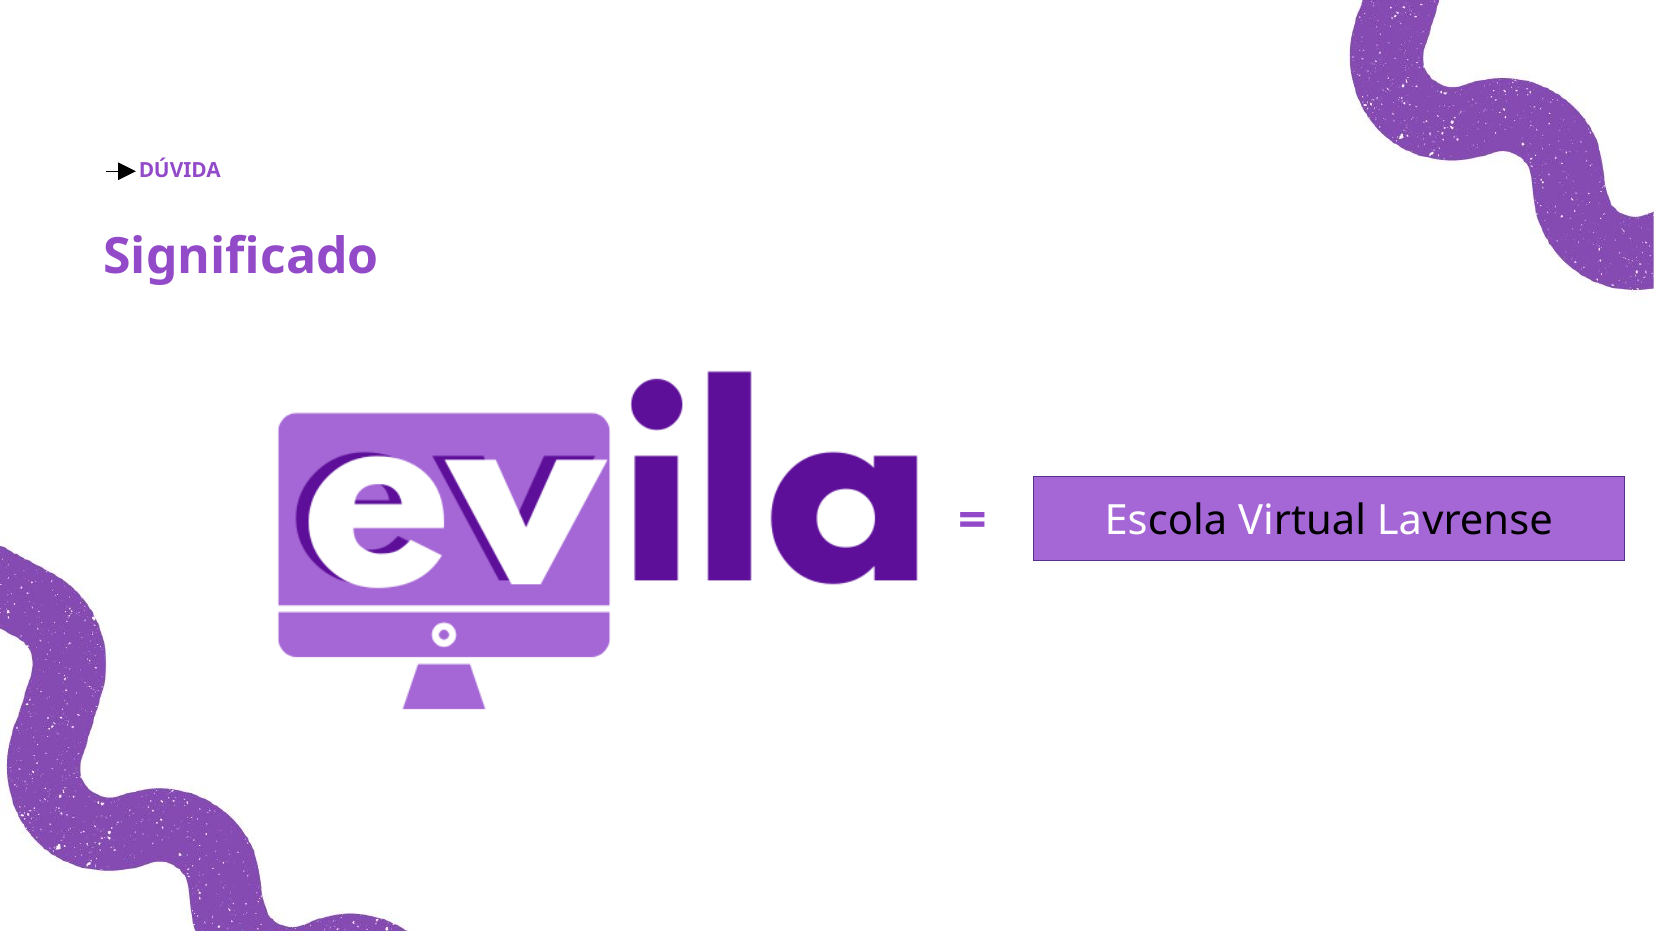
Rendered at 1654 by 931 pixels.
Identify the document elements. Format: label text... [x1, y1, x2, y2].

text_box Significado [88, 212, 515, 321]
text_box Escola Virtual Lavrense [1033, 476, 1625, 561]
picture [0, 0, 1654, 931]
text_box = [943, 476, 1028, 562]
text_box DÚVIDA [124, 147, 269, 192]
